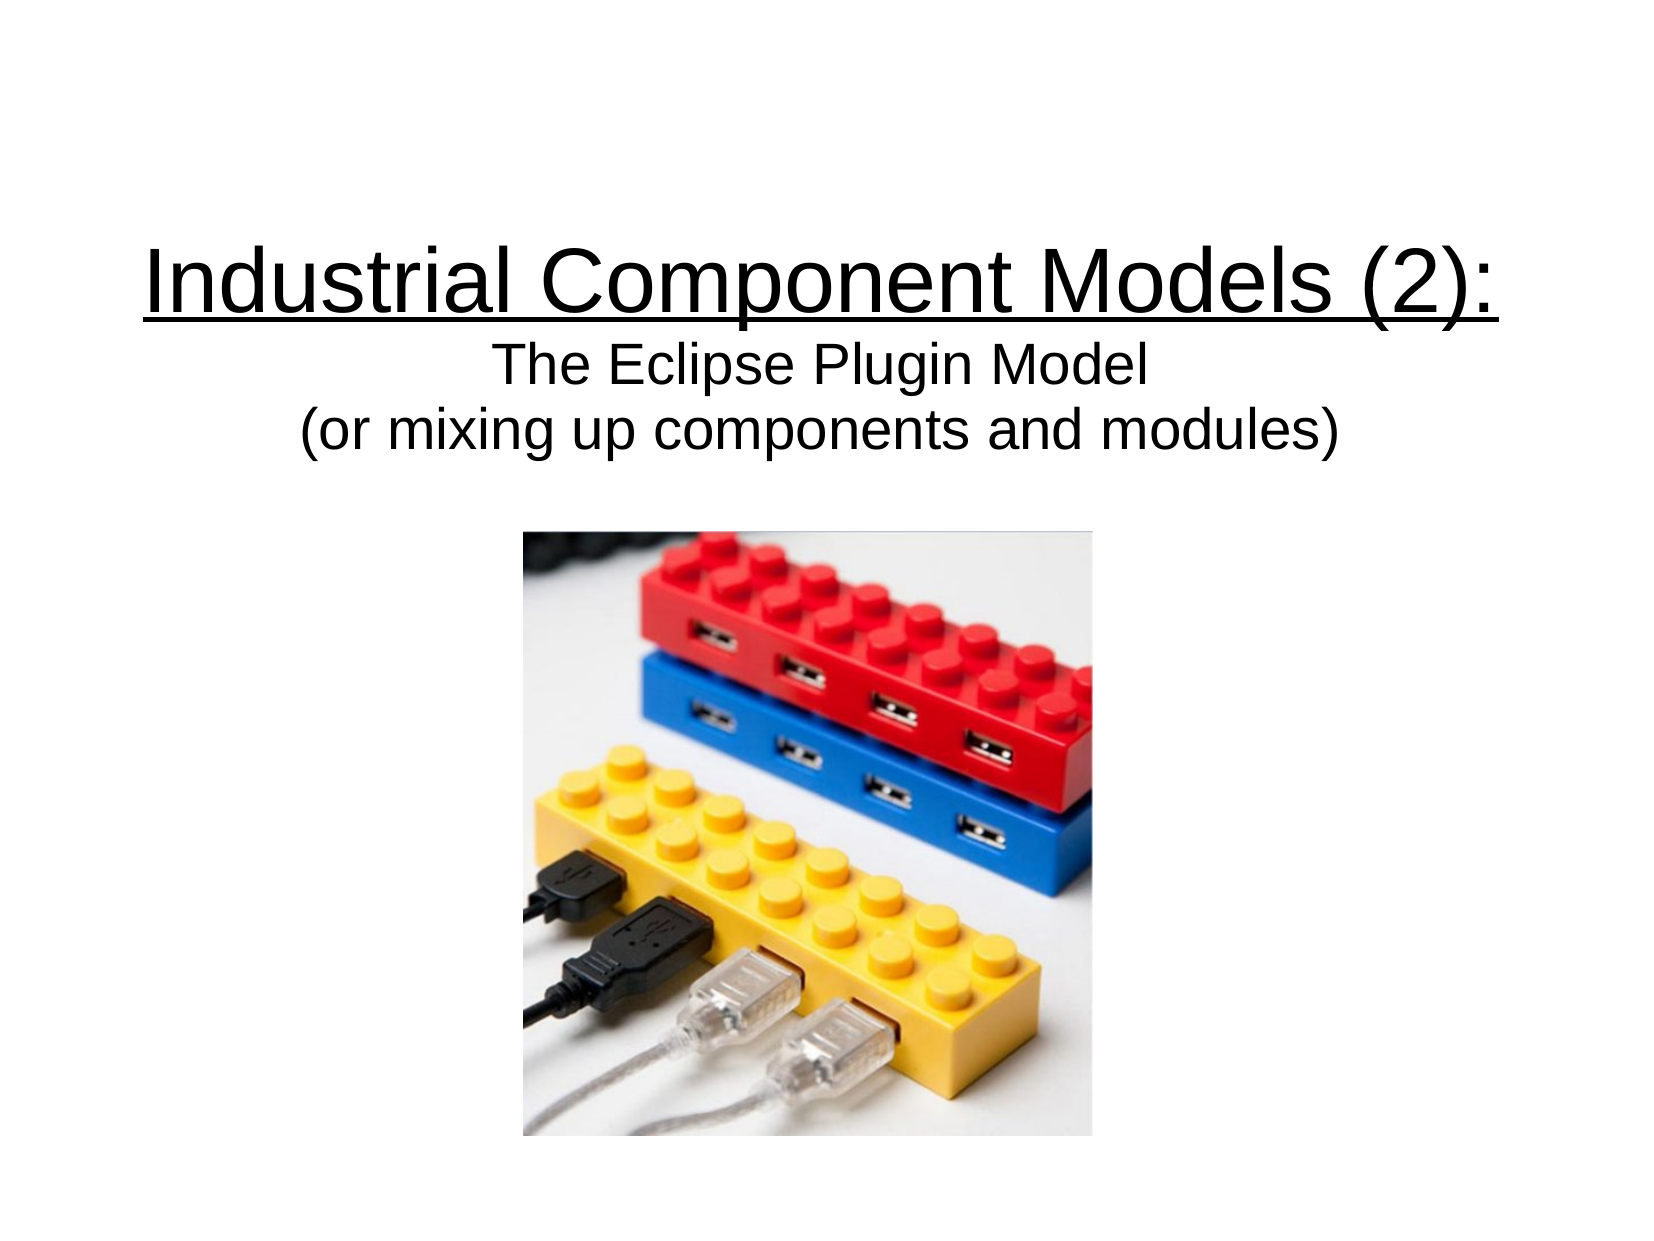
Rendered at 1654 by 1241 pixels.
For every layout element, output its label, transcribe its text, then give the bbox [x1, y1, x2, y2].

title Industrial Component Models (2): The Eclipse Plugin Model (or mixing up components and modules) [76, 229, 1565, 462]
picture [523, 531, 1093, 1136]
